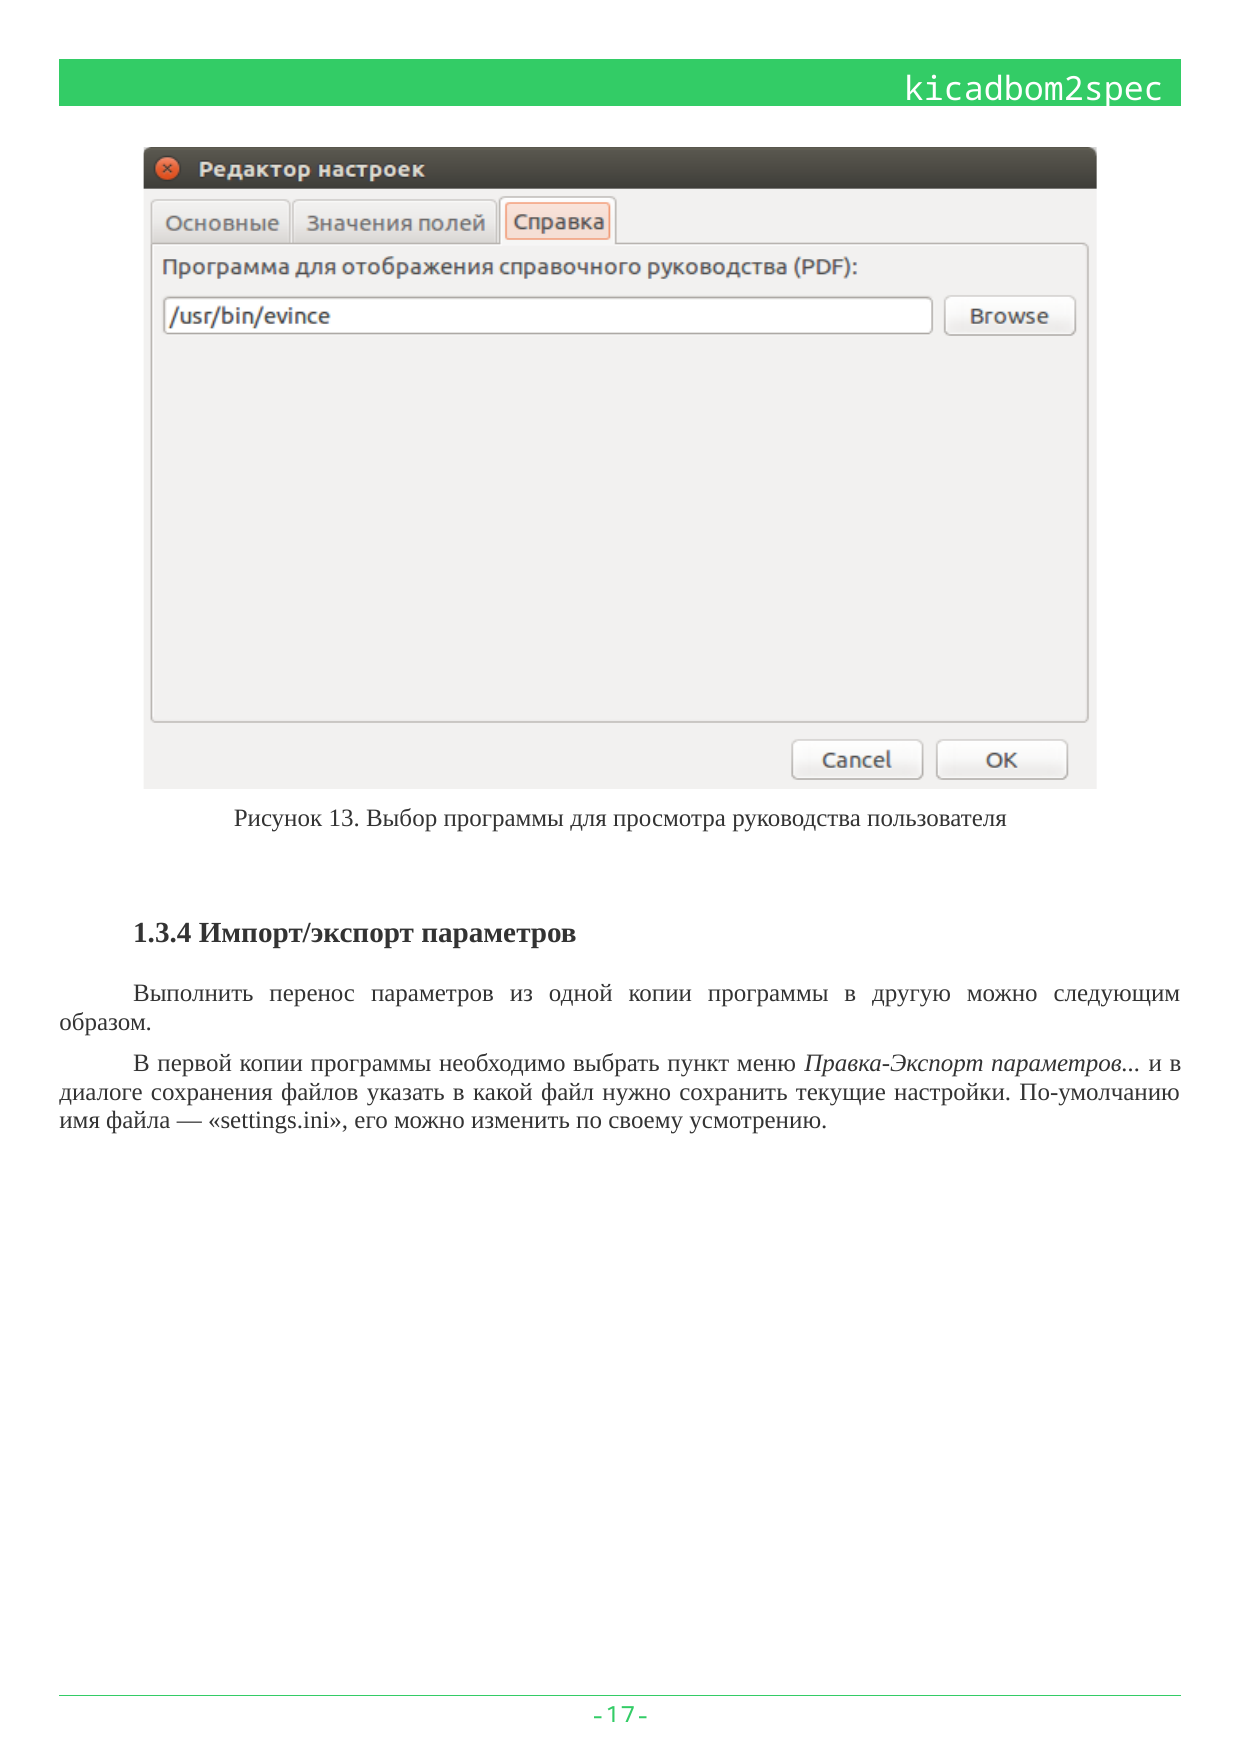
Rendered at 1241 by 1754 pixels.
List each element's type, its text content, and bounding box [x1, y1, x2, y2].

subtitle 1.3.4 Импорт/экспорт параметров [133, 915, 1181, 948]
text Выполнить перенос параметров из одной копии программы в другую можно следующим образом. [59, 978, 1181, 1035]
picture [143, 147, 1097, 789]
text В первой копии программы необходимо выбрать пункт меню Правка-Экспорт параметров... и в диалоге сохранения файлов указать в какой файл нужно сохранить текущие настройки. По-умолчанию имя файла — «settings.ini», его можно изменить по своему усмотрению. [59, 1048, 1181, 1134]
text Рисунок 13. Выбор программы для просмотра руководства пользователя [143, 789, 1097, 832]
